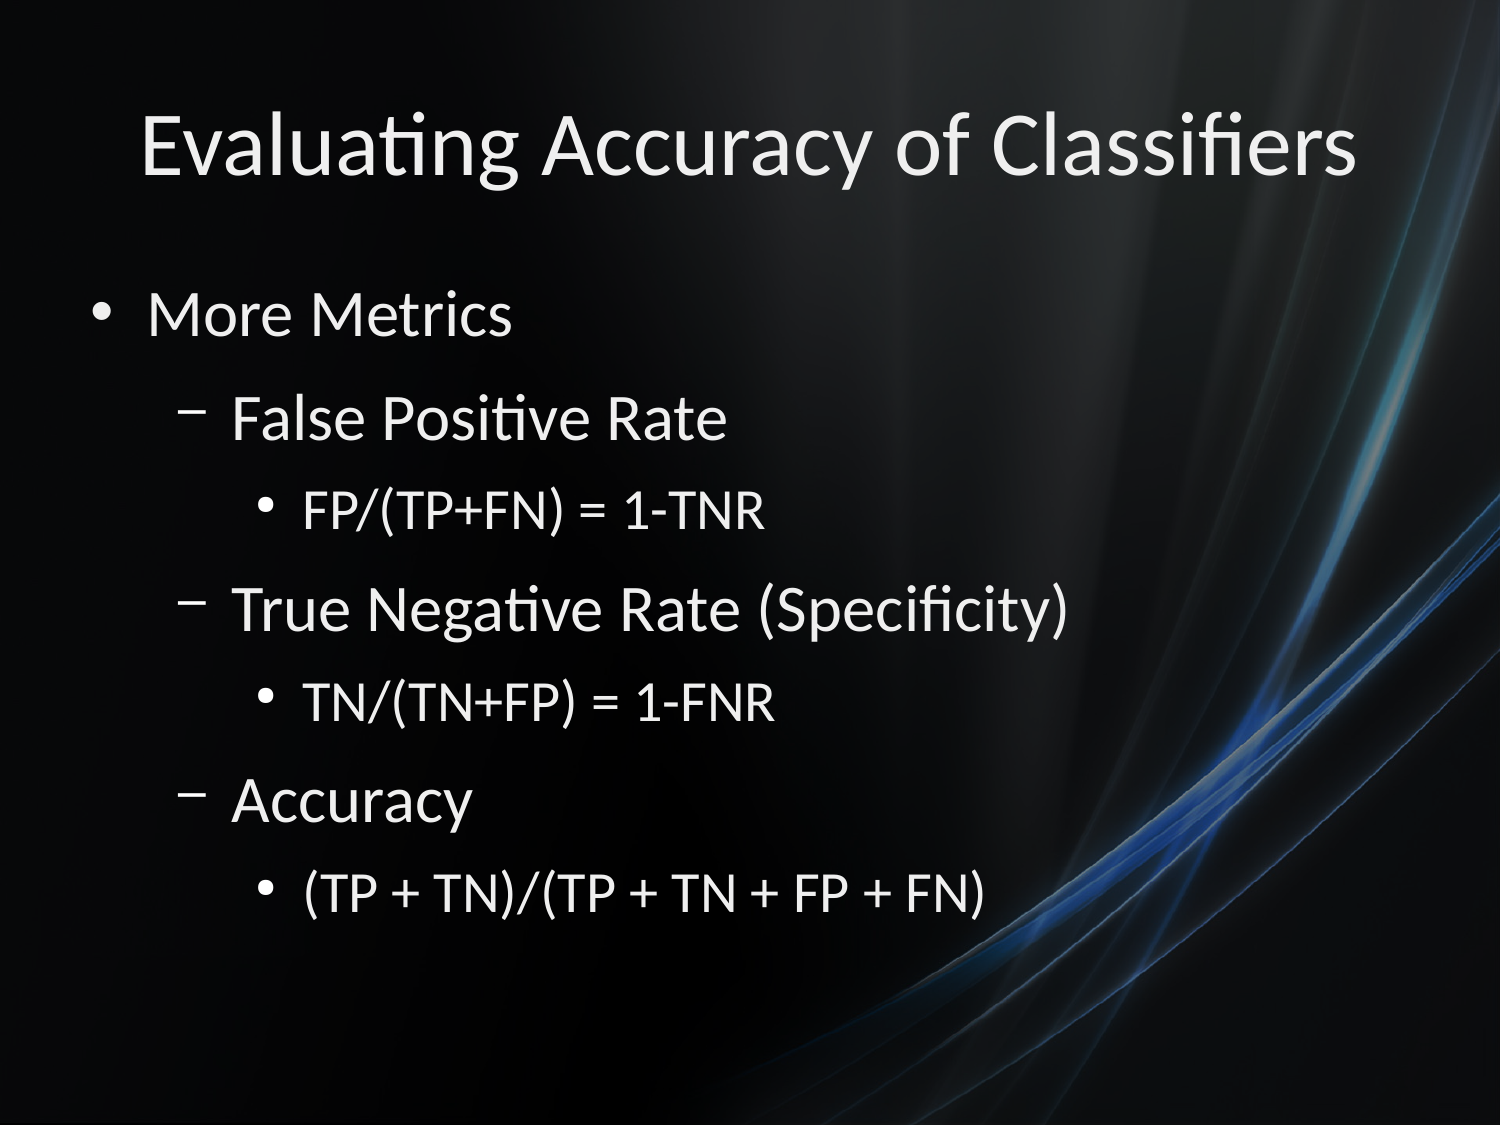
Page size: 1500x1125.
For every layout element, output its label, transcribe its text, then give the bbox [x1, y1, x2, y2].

title Evaluating Accuracy of Classifiers [75, 45, 1425, 233]
picture [0, 0, 1500, 1125]
list More Metrics False Positive Rate FP/(TP+FN) = 1-TNR True Negative Rate (Specificity) TN/(TN+FP) = 1-FNR Accuracy (TP + TN)/(TP + TN + FP + FN) [75, 262, 1425, 1005]
